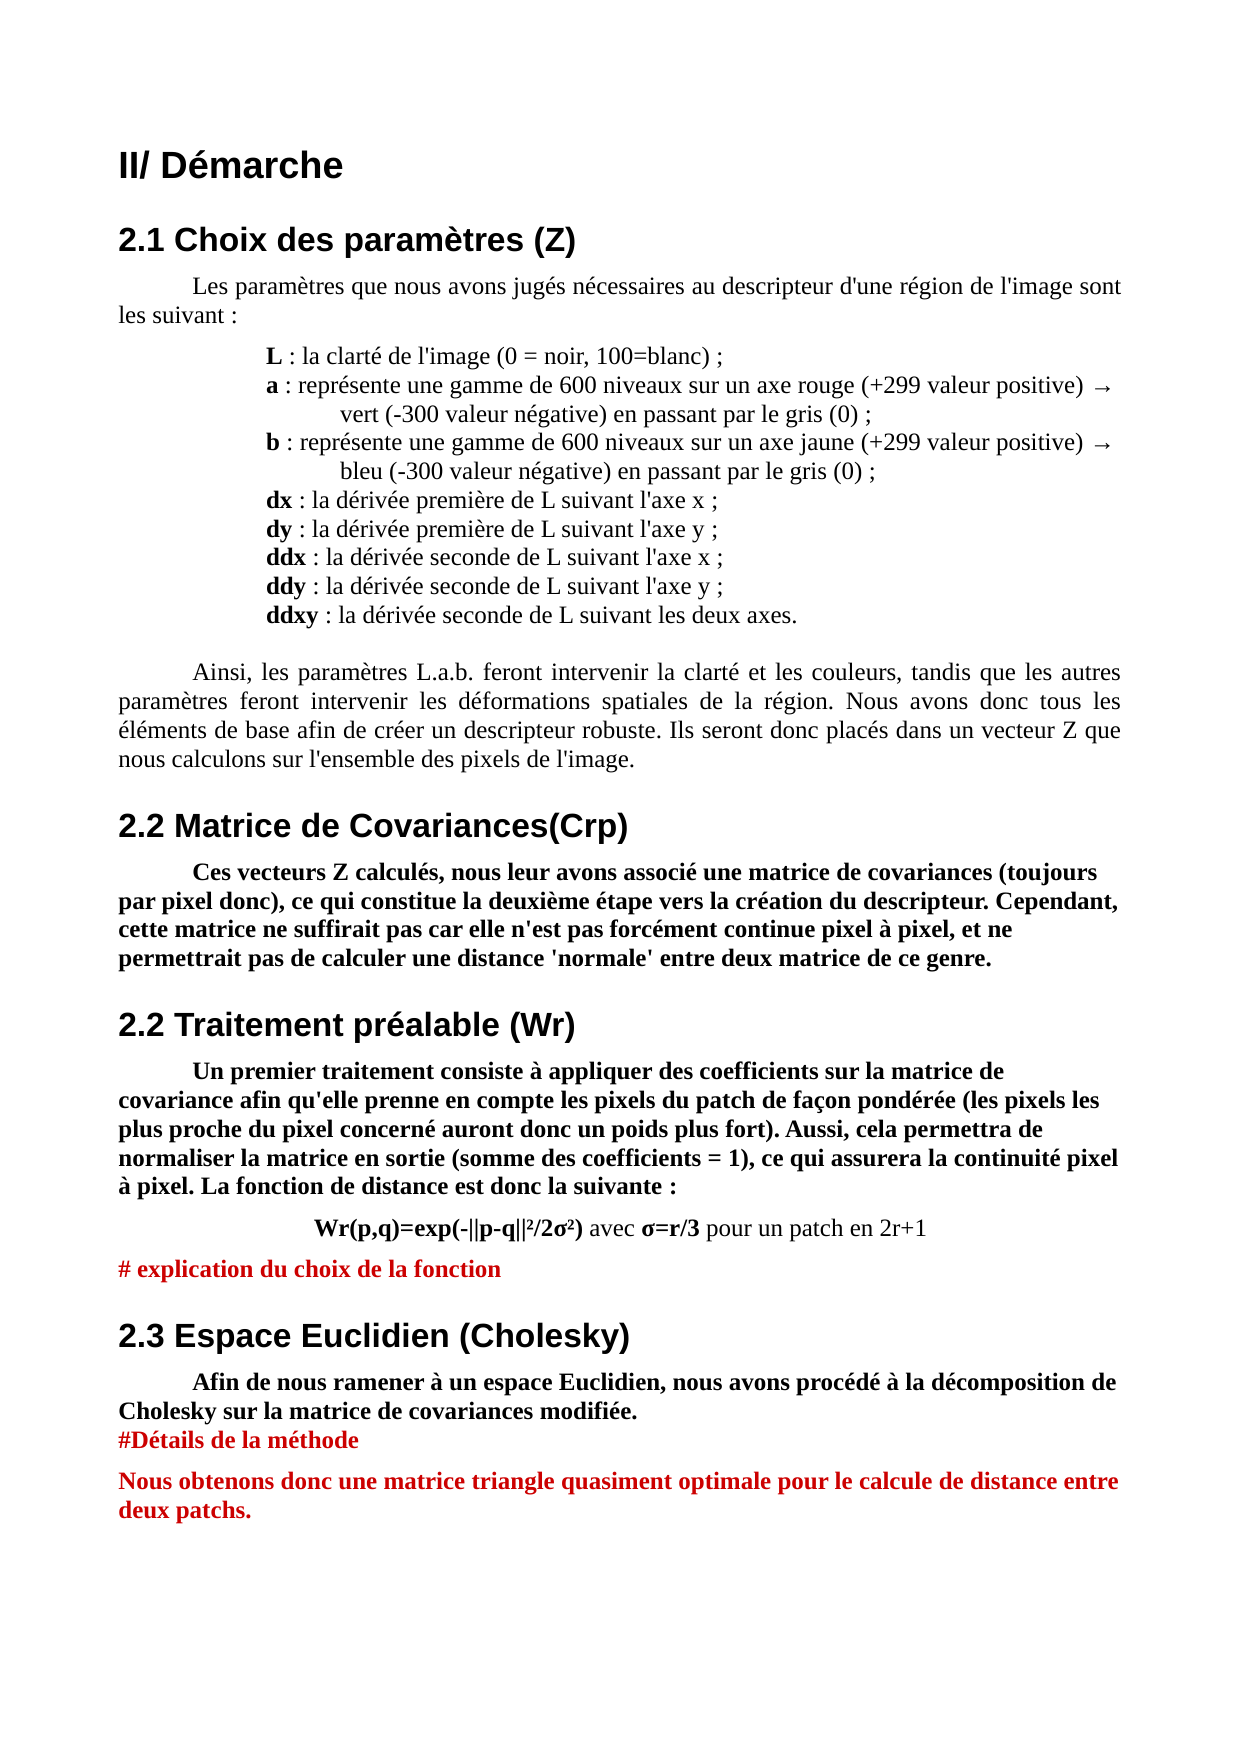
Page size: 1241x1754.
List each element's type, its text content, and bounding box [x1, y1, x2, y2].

text Wr(p,q)=exp(-||p-q||²/2σ²) avec σ=r/3 pour un patch en 2r+1 [118, 1213, 1122, 1241]
text ddy : la dérivée seconde de L suivant l'axe y ; [118, 571, 1122, 600]
text a : représente une gamme de 600 niveaux sur un axe rouge (+299 valeur positive) → vert (-300 valeur négative) en passant par le gris (0) ; [118, 370, 1122, 427]
text Afin de nous ramener à un espace Euclidien, nous avons procédé à la décomposition de Cholesky sur la matrice de covariances modifiée. #Détails de la méthode [118, 1367, 1122, 1453]
subtitle II/ Démarche [118, 143, 1122, 187]
text dx : la dérivée première de L suivant l'axe x ; [118, 485, 1122, 514]
subtitle 2.2 Matrice de Covariances(Crp) [118, 806, 1122, 844]
text L : la clarté de l'image (0 = noir, 100=blanc) ; [118, 341, 1122, 370]
subtitle 2.1 Choix des paramètres (Z) [118, 220, 1122, 259]
text b : représente une gamme de 600 niveaux sur un axe jaune (+299 valeur positive) → bleu (-300 valeur négative) en passant par le gris (0) ; [118, 427, 1122, 485]
text Un premier traitement consiste à appliquer des coefficients sur la matrice de covariance afin qu'elle prenne en compte les pixels du patch de façon pondérée (les pixels les plus proche du pixel concerné auront donc un poids plus fort). Aussi, cela permettra de normaliser la matrice en sortie (somme des coefficients = 1), ce qui assurera la continuité pixel à pixel. La fonction de distance est donc la suivante : [118, 1056, 1122, 1200]
text Les paramètres que nous avons jugés nécessaires au descripteur d'une région de l'image sont les suivant : [118, 271, 1122, 329]
subtitle 2.2 Traitement préalable (Wr) [118, 1005, 1122, 1044]
subtitle 2.3 Espace Euclidien (Cholesky) [118, 1316, 1122, 1355]
text ddx : la dérivée seconde de L suivant l'axe x ; [118, 542, 1122, 571]
text ddxy : la dérivée seconde de L suivant les deux axes. [118, 600, 1122, 629]
text dy : la dérivée première de L suivant l'axe y ; [118, 514, 1122, 542]
text Ces vecteurs Z calculés, nous leur avons associé une matrice de covariances (toujours par pixel donc), ce qui constitue la deuxième étape vers la création du descripteur. Cependant, cette matrice ne suffirait pas car elle n'est pas forcément continue pixel à pixel, et ne permettrait pas de calculer une distance 'normale' entre deux matrice de ce genre. [118, 857, 1122, 972]
text Ainsi, les paramètres L.a.b. feront intervenir la clarté et les couleurs, tandis que les autres paramètres feront intervenir les déformations spatiales de la région. Nous avons donc tous les éléments de base afin de créer un descripteur robuste. Ils seront donc placés dans un vecteur Z que nous calculons sur l'ensemble des pixels de l'image. [118, 657, 1122, 772]
text Nous obtenons donc une matrice triangle quasiment optimale pour le calcule de distance entre deux patchs. [118, 1466, 1122, 1523]
text # explication du choix de la fonction [118, 1254, 1122, 1283]
